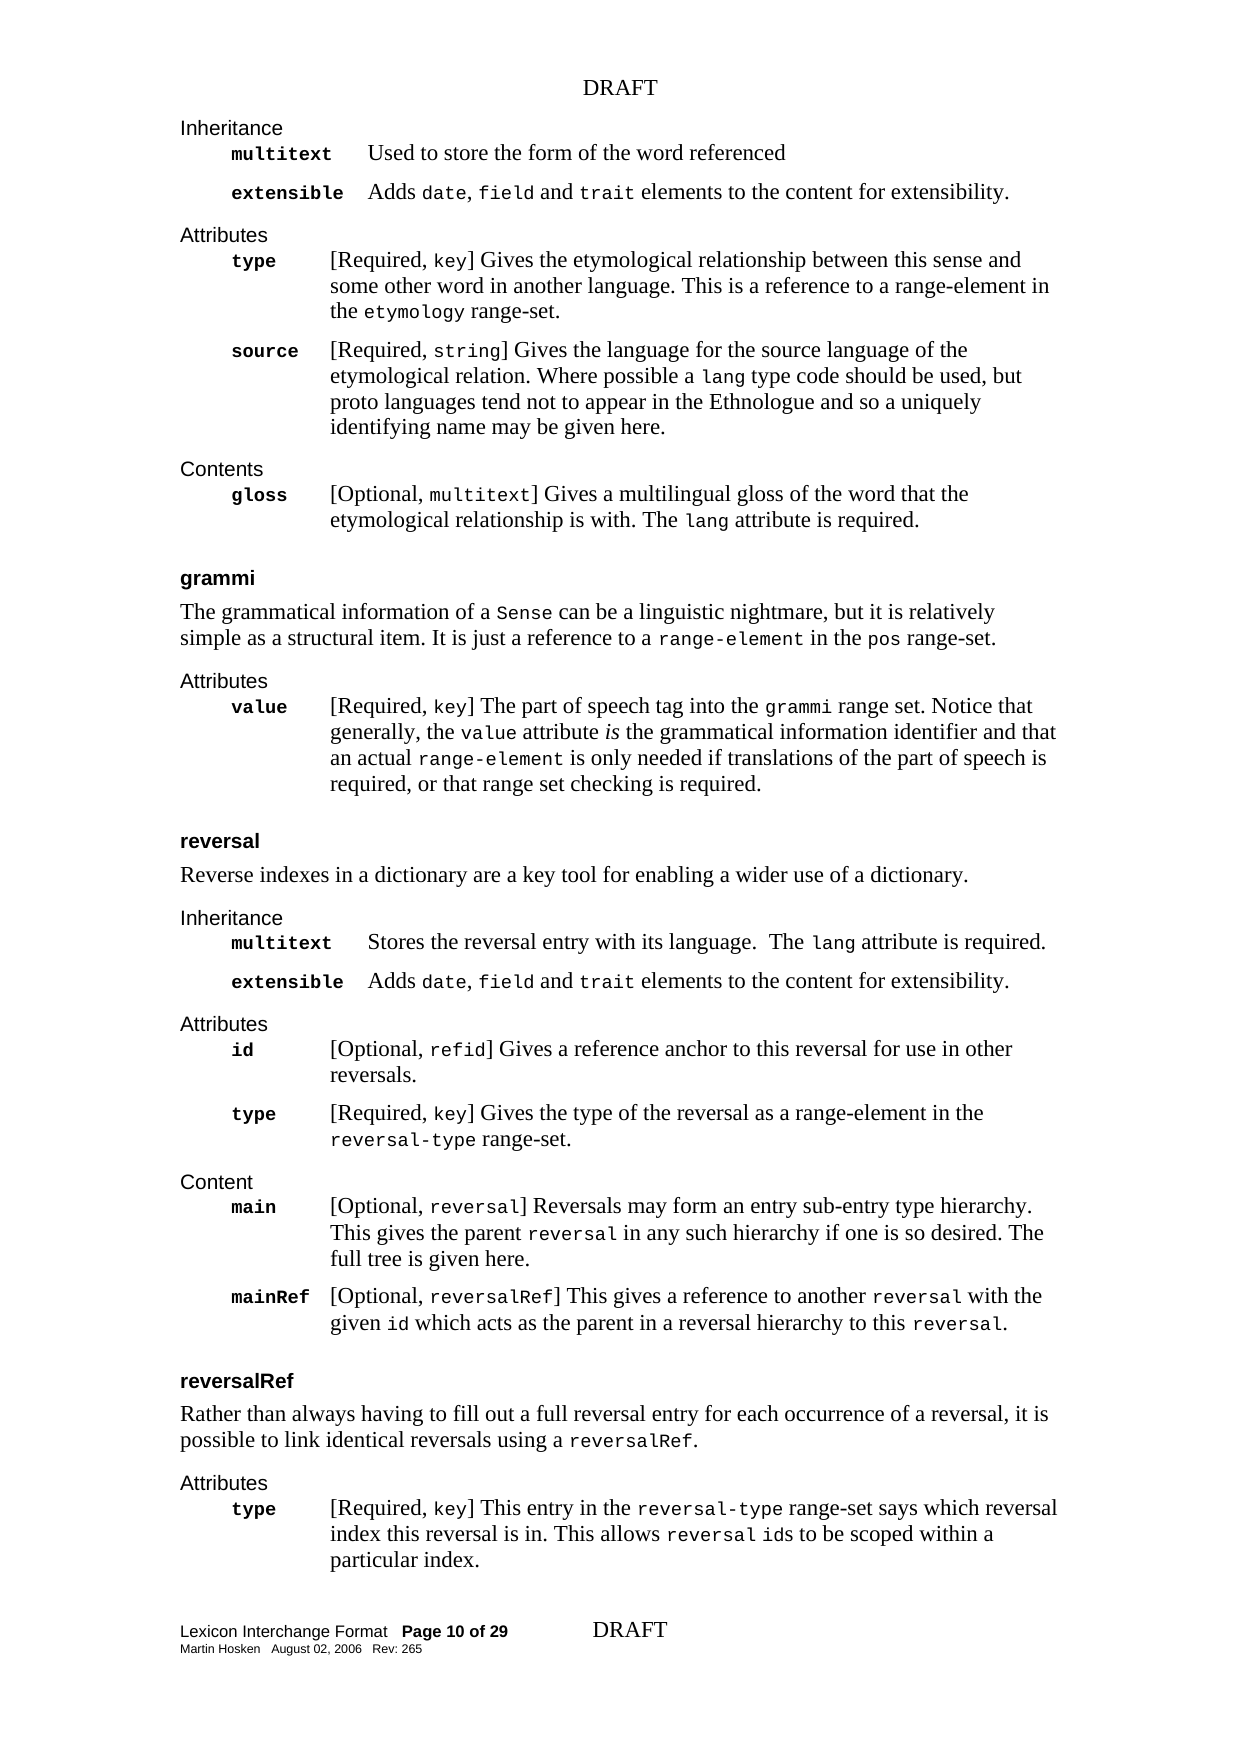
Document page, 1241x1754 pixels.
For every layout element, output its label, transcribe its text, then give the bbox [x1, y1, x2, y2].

subtitle Attributes [180, 1471, 1061, 1494]
subtitle Attributes [180, 223, 1061, 247]
text Reverse indexes in a dictionary are a key tool for enabling a wider use of a dictionary. [180, 862, 1061, 888]
text gloss [Optional, multitext] Gives a multilingual gloss of the word that the etymological relationship is with. The lang attribute is required. [231, 481, 1061, 533]
text source [Required, string] Gives the language for the source language of the etymological relation. Where possible a lang type code should be used, but proto languages tend not to appear in the Ethnologue and so a uniquely identifying name may be given here. [231, 337, 1061, 439]
text id [Optional, refid] Gives a reference anchor to this reversal for use in other reversals. [231, 1036, 1061, 1087]
subtitle Contents [180, 458, 1061, 481]
text multitext Used to store the form of the word referenced [231, 140, 1061, 166]
subtitle Attributes [180, 670, 1061, 693]
text mainRef [Optional, reversalRef] This gives a reference to another reversal with the given id which acts as the parent in a reversal hierarchy to this reversal. [231, 1283, 1061, 1336]
text Rather than always having to fill out a full reversal entry for each occurrence of a reversal, it is possible to link identical reversals using a reversalRef. [180, 1401, 1061, 1453]
subtitle Inheritance [180, 906, 1061, 929]
text type [Required, key] This entry in the reversal-type range-set says which reversal index this reversal is in. This allows reversal ids to be scoped within a particular index. [231, 1494, 1061, 1572]
text The grammatical information of a Sense can be a linguistic nightmare, but it is relatively simple as a structural item. It is just a reference to a range-element in the pos range-set. [180, 599, 1061, 651]
subtitle reversalRef [180, 1369, 1061, 1392]
subtitle Attributes [180, 1012, 1061, 1036]
text type [Required, key] Gives the type of the reversal as a range-element in the reversal-type range-set. [231, 1100, 1061, 1152]
text main [Optional, reversal] Reversals may form an entry sub-entry type hierarchy. This gives the parent reversal in any such hierarchy if one is so desired. The full tree is given here. [231, 1193, 1061, 1271]
subtitle grammi [180, 567, 1061, 590]
text value [Required, key] The part of speech tag into the grammi range set. Notice that generally, the value attribute is the grammatical information identifier and that an actual range-element is only needed if translations of the part of speech is required, or that range set checking is required. [231, 693, 1061, 796]
text type [Required, key] Gives the etymological relationship between this sense and some other word in another language. This is a reference to a range-element in the etymology range-set. [231, 247, 1061, 324]
subtitle Content [180, 1170, 1061, 1193]
text extensible Adds date, field and trait elements to the content for extensibility. [231, 968, 1061, 994]
subtitle Inheritance [180, 117, 1061, 140]
text extensible Adds date, field and trait elements to the content for extensibility. [231, 179, 1061, 205]
text multitext Stores the reversal entry with its language. The lang attribute is required. [231, 929, 1061, 955]
subtitle reversal [180, 830, 1061, 853]
